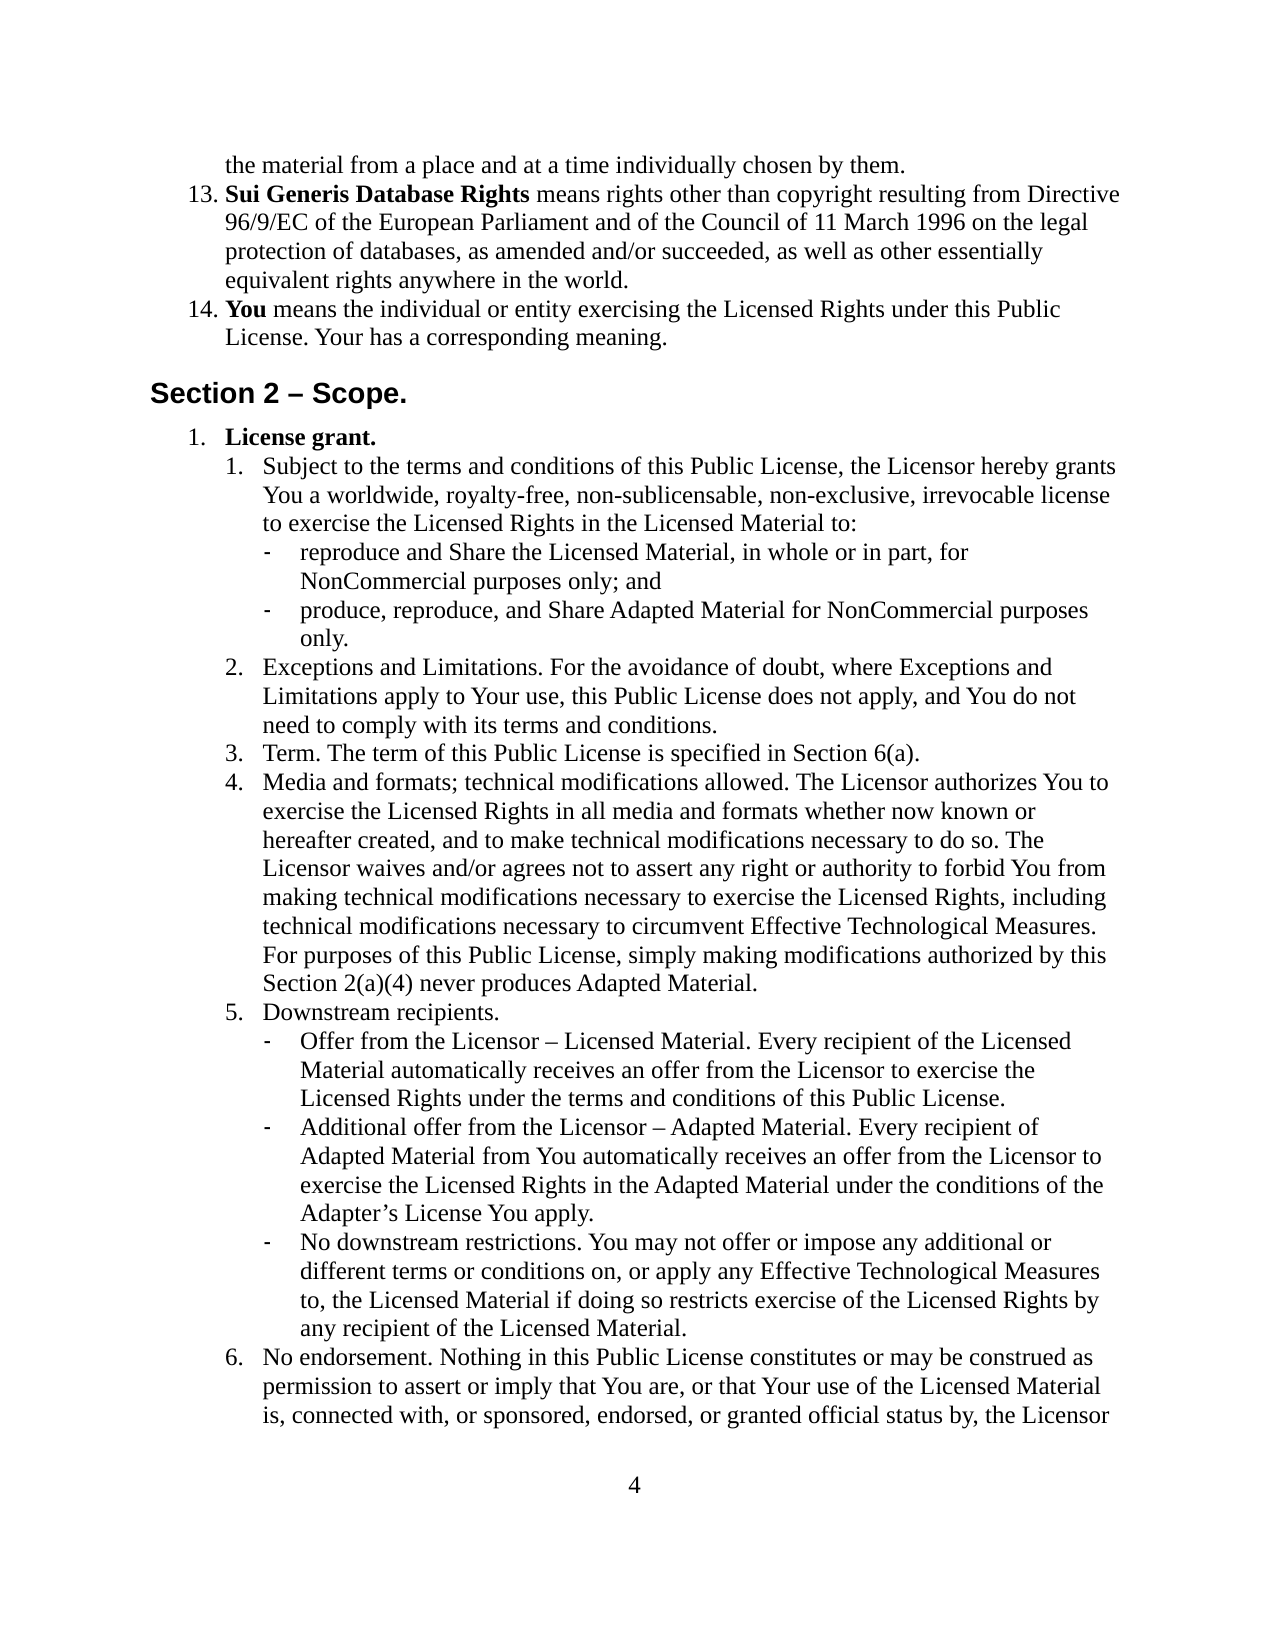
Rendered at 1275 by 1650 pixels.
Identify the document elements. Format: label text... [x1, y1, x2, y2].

subtitle Section 2 – Scope. [150, 376, 1125, 410]
list reproduce and Share the Licensed Material, in whole or in part, for NonCommercial purposes only; and [262, 537, 1125, 595]
list Exceptions and Limitations. For the avoidance of doubt, where Exceptions and Limitations apply to Your use, this Public License does not apply, and You do not need to comply with its terms and conditions. [225, 652, 1125, 738]
list Offer from the Licensor – Licensed Material. Every recipient of the Licensed Material automatically receives an offer from the Licensor to exercise the Licensed Rights under the terms and conditions of this Public License. [262, 1026, 1125, 1112]
list Term. The term of this Public License is specified in Section 6(a). [225, 738, 1125, 767]
list produce, reproduce, and Share Adapted Material for NonCommercial purposes only. [262, 595, 1125, 652]
list Sui Generis Database Rights means rights other than copyright resulting from Directive 96/9/EC of the European Parliament and of the Council of 11 March 1996 on the legal protection of databases, as amended and/or succeeded, as well as other essentially equivalent rights anywhere in the world. [187, 179, 1125, 294]
list Additional offer from the Licensor – Adapted Material. Every recipient of Adapted Material from You automatically receives an offer from the Licensor to exercise the Licensed Rights in the Adapted Material under the conditions of the Adapter’s License You apply. [262, 1112, 1125, 1227]
list Media and formats; technical modifications allowed. The Licensor authorizes You to exercise the Licensed Rights in all media and formats whether now known or hereafter created, and to make technical modifications necessary to do so. The Licensor waives and/or agrees not to assert any right or authority to forbid You from making technical modifications necessary to exercise the Licensed Rights, including technical modifications necessary to circumvent Effective Technological Measures. For purposes of this Public License, simply making modifications authorized by this Section 2(a)(4) never produces Adapted Material. [225, 767, 1125, 997]
list You means the individual or entity exercising the Licensed Rights under this Public License. Your has a corresponding meaning. [187, 294, 1125, 351]
list No endorsement. Nothing in this Public License constitutes or may be construed as permission to assert or imply that You are, or that Your use of the Licensed Material is, connected with, or sponsored, endorsed, or granted official status by, the Licensor [225, 1342, 1125, 1428]
list No downstream restrictions. You may not offer or impose any additional or different terms or conditions on, or apply any Effective Technological Measures to, the Licensed Material if doing so restricts exercise of the Licensed Rights by any recipient of the Licensed Material. [262, 1227, 1125, 1342]
list Subject to the terms and conditions of this Public License, the Licensor hereby grants You a worldwide, royalty-free, non-sublicensable, non-exclusive, irrevocable license to exercise the Licensed Rights in the Licensed Material to: [225, 451, 1125, 537]
list the material from a place and at a time individually chosen by them. [187, 150, 1125, 179]
list License grant. [187, 422, 1125, 451]
list Downstream recipients. [225, 997, 1125, 1026]
